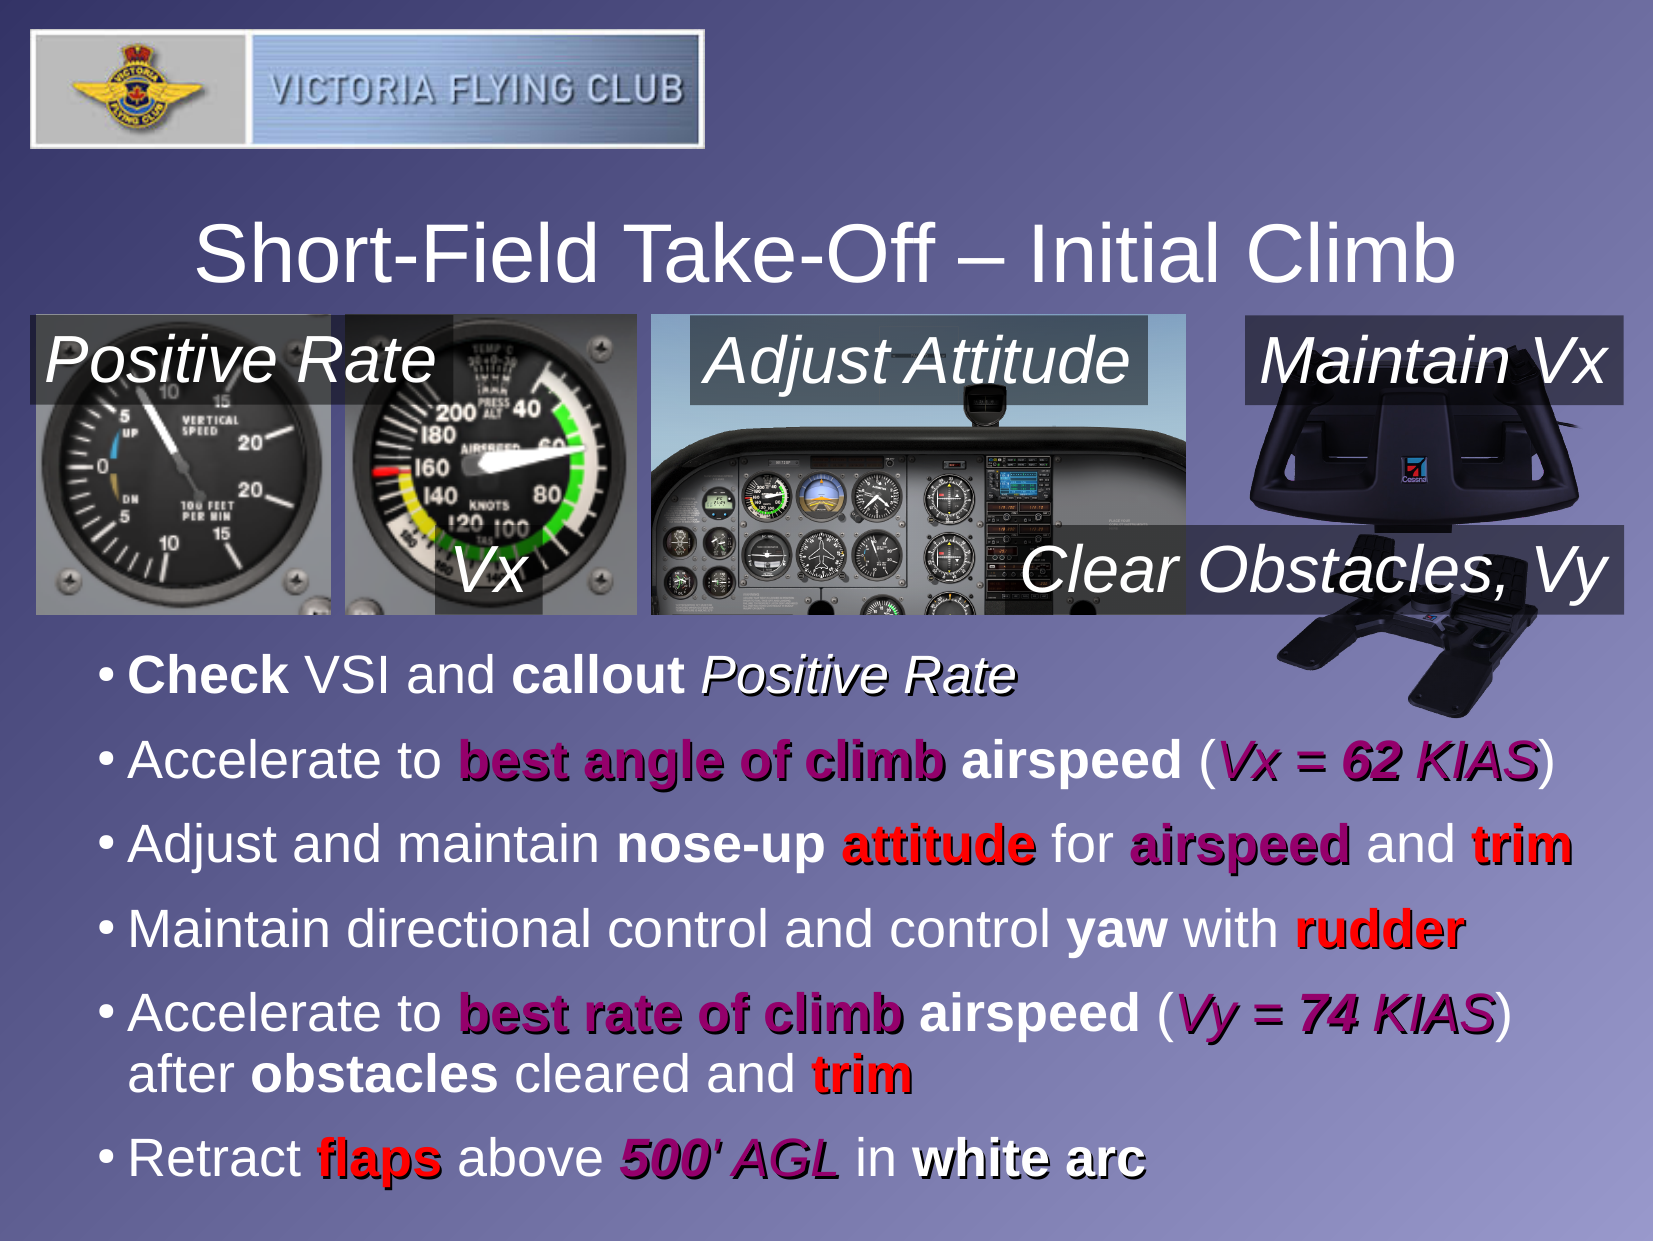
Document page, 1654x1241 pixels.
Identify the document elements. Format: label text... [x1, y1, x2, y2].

text_box Positive Rate [30, 315, 454, 405]
picture [1245, 406, 1583, 525]
picture [1275, 615, 1540, 721]
picture [30, 29, 705, 149]
title Short-Field Take-Off – Initial Climb [82, 150, 1571, 358]
picture [651, 314, 1186, 616]
text_box Adjust Attitude [690, 315, 1148, 406]
text_box Vx [435, 525, 543, 615]
list Check VSI and callout Positive Rate Accelerate to best angle of climb airspeed (Vx = 62 KIAS) Adjust and maintain nose-up attitude for airspeed and trim Maintain directional control and control yaw with rudder Accelerate to best rate of climb airspeed (Vy = 74 KIAS) after obstacles cleared and trim Retract flaps above 500' AGL in white arc [82, 645, 1621, 1201]
text_box Clear Obstacles, Vy [1005, 525, 1625, 615]
text_box Maintain Vx [1245, 315, 1624, 406]
picture [36, 405, 331, 616]
picture [345, 314, 637, 616]
